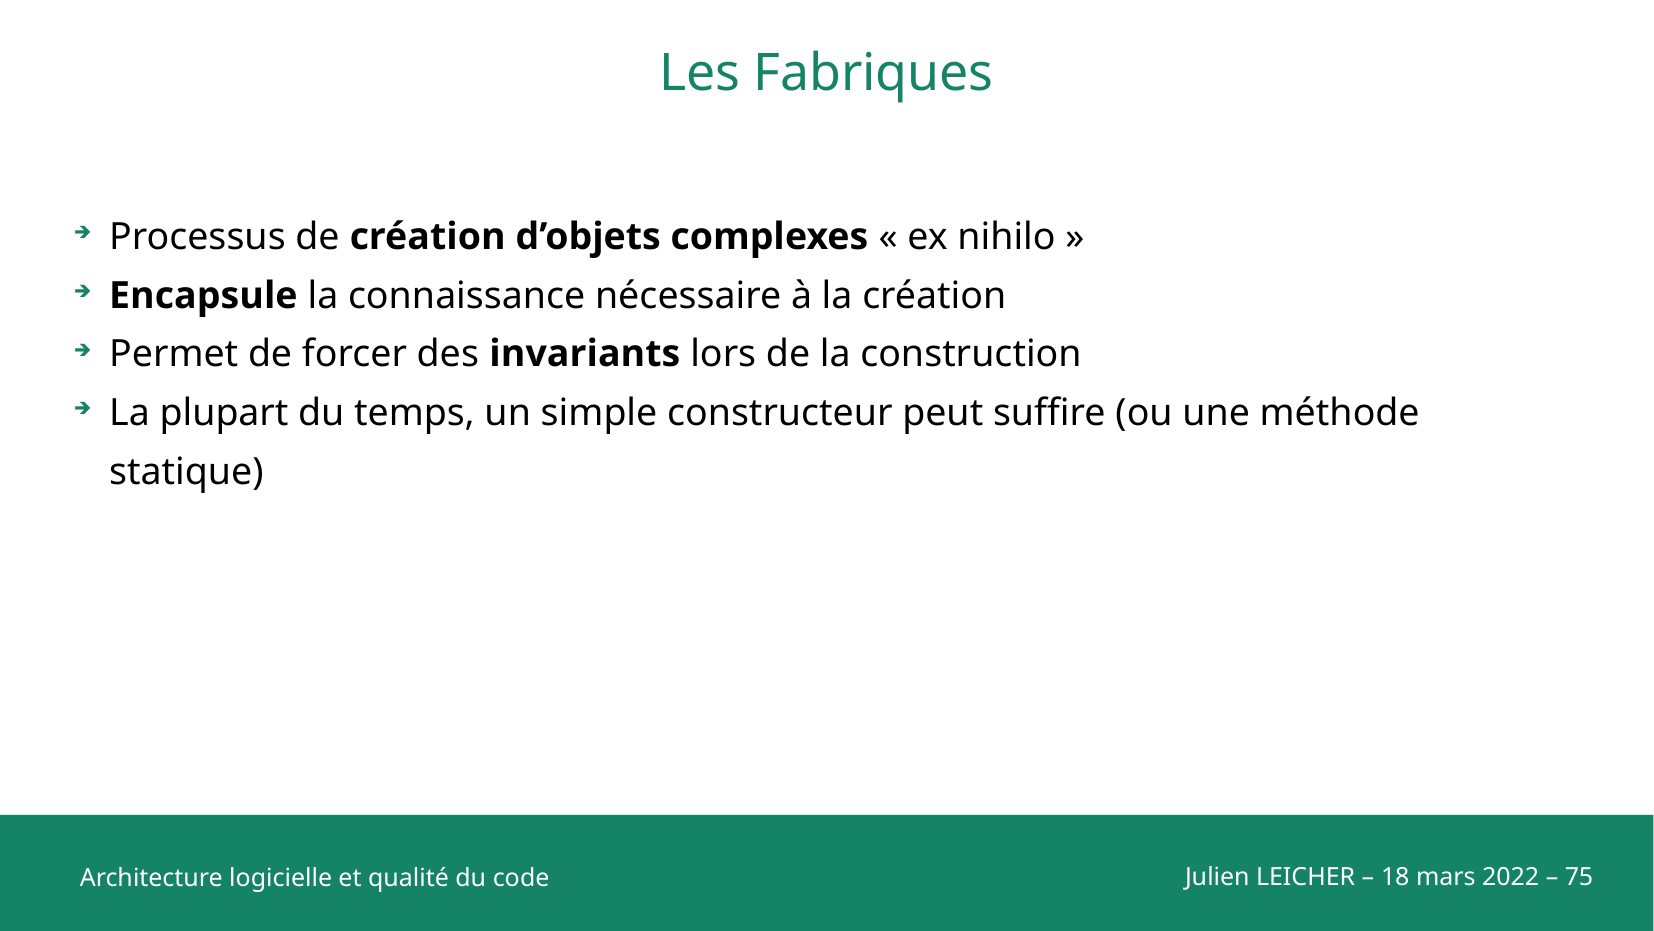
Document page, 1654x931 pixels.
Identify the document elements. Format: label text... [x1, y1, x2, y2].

text_box Julien LEICHER – 18 mars 2022 – <number> [0, 814, 1654, 931]
text_box Architecture logicielle et qualité du code [64, 852, 798, 898]
text_box Les Fabriques [0, 27, 1654, 113]
text_box Processus de création d’objets complexes « ex nihilo » Encapsule la connaissance nécessaire à la création Permet de forcer des invariants lors de la construction La plupart du temps, un simple constructeur peut suffire (ou une méthode statique) [59, 194, 1595, 678]
